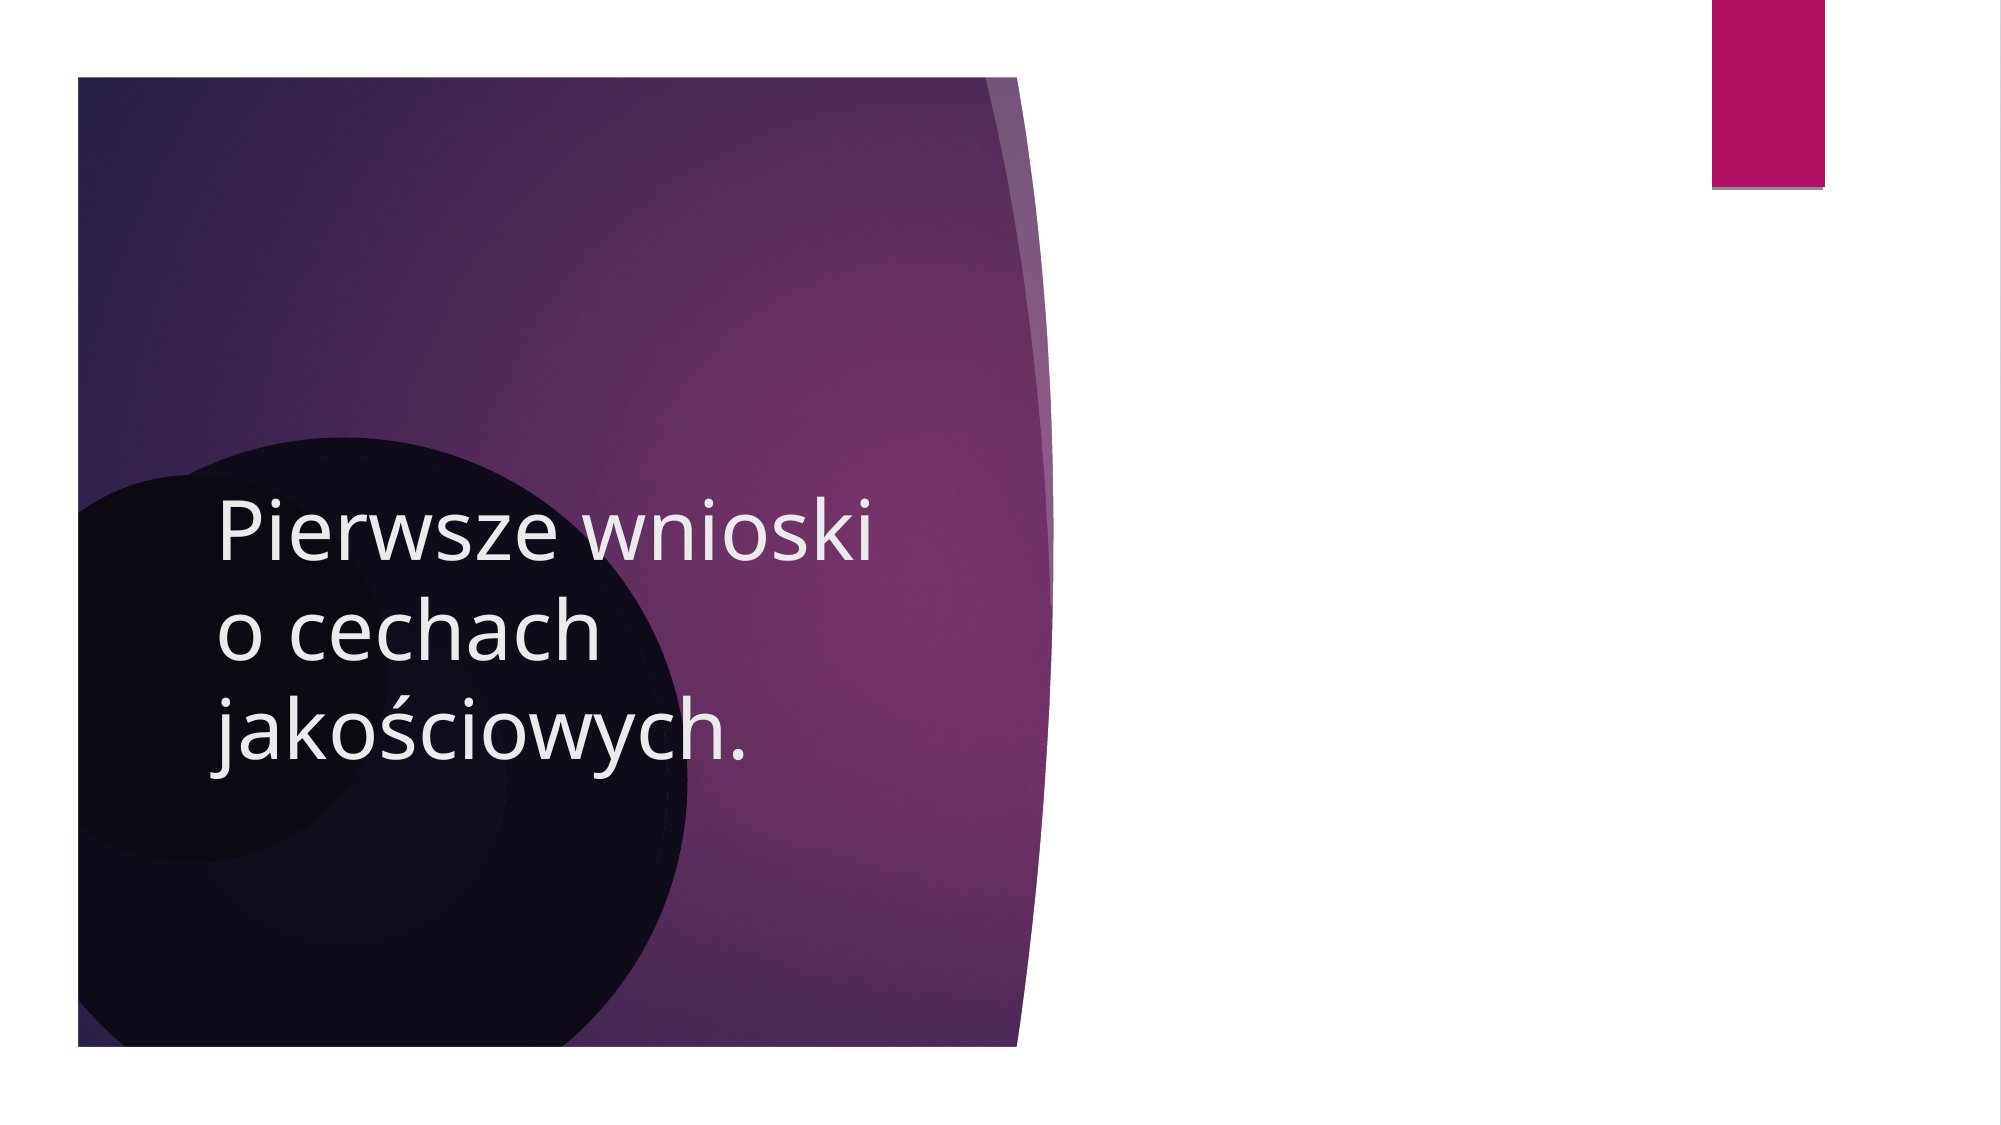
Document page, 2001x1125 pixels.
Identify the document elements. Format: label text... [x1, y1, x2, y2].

title Pierwsze wnioski o cechach jakościowych. [189, 375, 958, 730]
